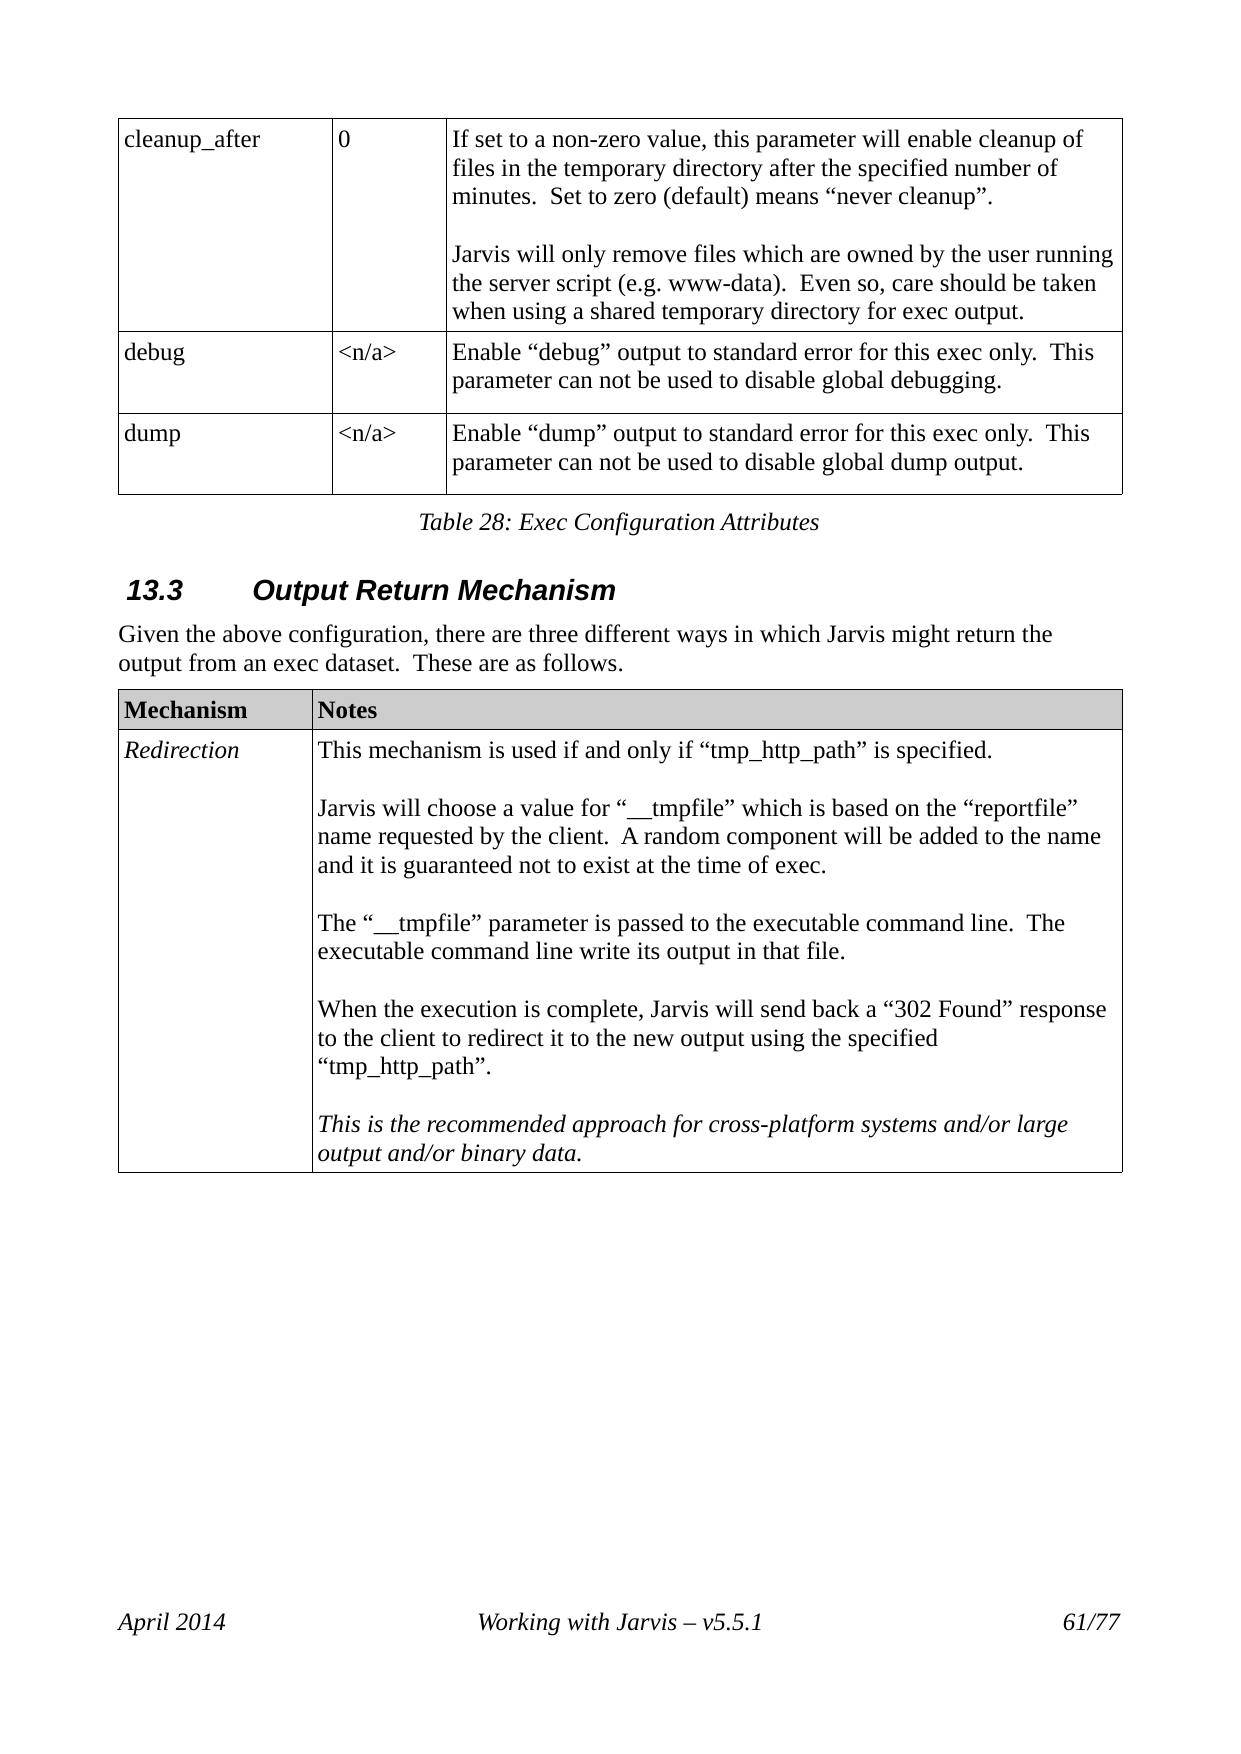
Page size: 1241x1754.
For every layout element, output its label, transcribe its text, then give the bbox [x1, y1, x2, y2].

table_cell This mechanism is used if and only if “tmp_http_path” is specified. Jarvis will choose a value for “__tmpfile” which is based on the “reportfile” name requested by the client. A random component will be added to the name and it is guaranteed not to exist at the time of exec. The “__tmpfile” parameter is passed to the executable command line. The executable command line write its output in that file. When the execution is complete, Jarvis will send back a “302 Found” response to the client to redirect it to the new output using the specified “tmp_http_path”. This is the recommended approach for cross-platform systems and/or large output and/or binary data. [313, 730, 1122, 1172]
table_cell If set to a non-zero value, this parameter will enable cleanup of files in the temporary directory after the specified number of minutes. Set to zero (default) means “never cleanup”. Jarvis will only remove files which are owned by the user running the server script (e.g. www-data). Even so, care should be taken when using a shared temporary directory for exec output. [447, 119, 1122, 331]
subtitle Output Return Mechanism [118, 573, 1122, 606]
table_cell dump [119, 414, 332, 494]
table_cell debug [119, 332, 332, 412]
table_header Notes [313, 690, 1122, 729]
table_cell Enable “debug” output to standard error for this exec only. This parameter can not be used to disable global debugging. [447, 332, 1122, 412]
table_cell Enable “dump” output to standard error for this exec only. This parameter can not be used to disable global dump output. [447, 414, 1122, 494]
table_cell <n/a> [333, 414, 446, 494]
table_cell <n/a> [333, 332, 446, 412]
table_cell cleanup_after [119, 119, 332, 331]
text Table 28: Exec Configuration Attributes [118, 507, 1122, 535]
table_cell 0 [333, 119, 446, 331]
table_header Mechanism [119, 690, 312, 729]
text Given the above configuration, there are three different ways in which Jarvis might return the output from an exec dataset. These are as follows. [118, 619, 1122, 676]
table_cell Redirection [119, 730, 312, 1172]
